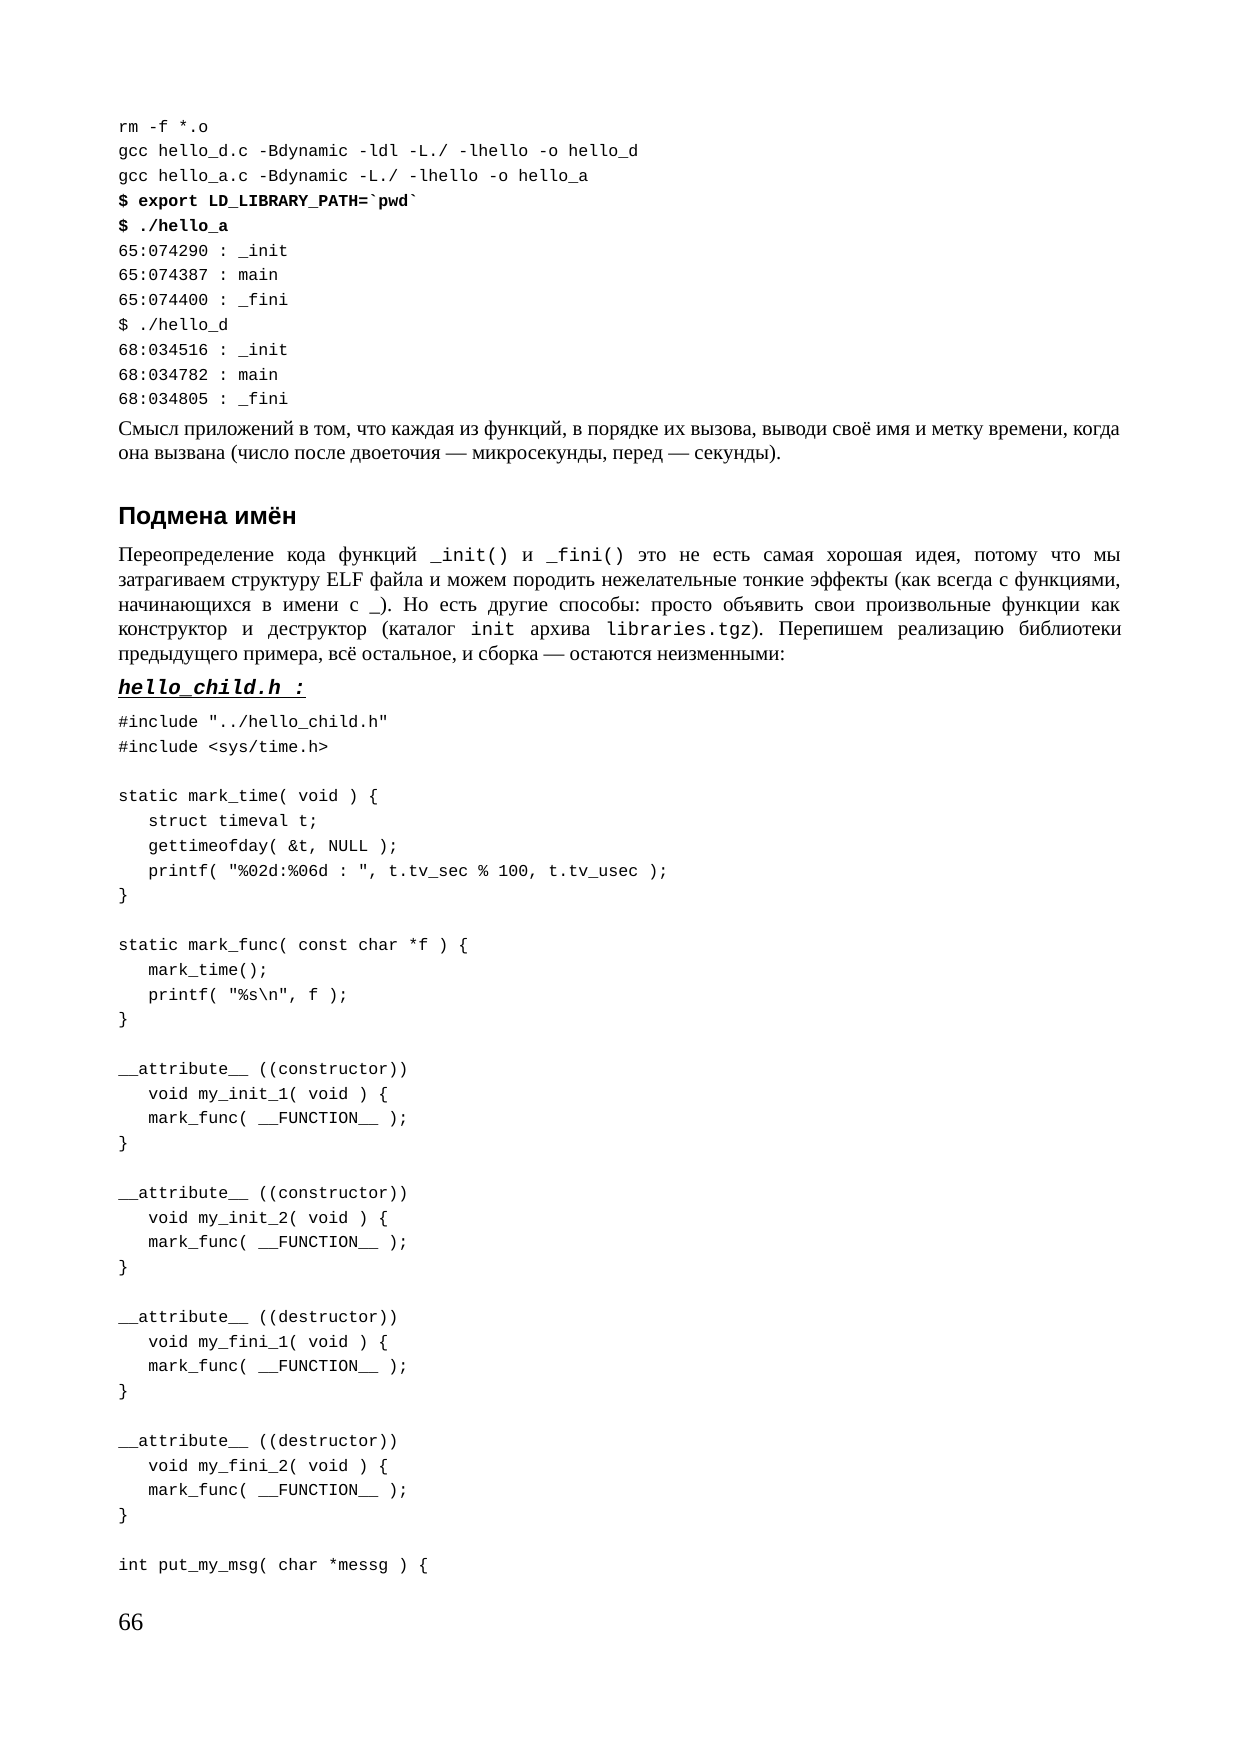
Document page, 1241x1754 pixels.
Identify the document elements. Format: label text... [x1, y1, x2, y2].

text 68:034805 : _fini [118, 391, 1122, 410]
text __attribute__ ((destructor)) [118, 1432, 1122, 1451]
text } [118, 1135, 1122, 1154]
text #include <sys/time.h> [118, 738, 1122, 757]
text static mark_func( const char *f ) { [118, 936, 1122, 955]
text mark_time(); [118, 961, 1122, 980]
text #include "../hello_child.h" [118, 713, 1122, 732]
text void my_fini_1( void ) { [118, 1333, 1122, 1352]
text } [118, 1011, 1122, 1030]
text __attribute__ ((constructor)) [118, 1184, 1122, 1203]
text mark_func( __FUNCTION__ ); [118, 1110, 1122, 1129]
text $ export LD_LIBRARY_PATH=`pwd` [118, 192, 1122, 211]
text static mark_time( void ) { [118, 788, 1122, 807]
text mark_func( __FUNCTION__ ); [118, 1234, 1122, 1253]
text } [118, 1383, 1122, 1402]
text int put_my_msg( char *messg ) { [118, 1556, 1122, 1575]
text mark_func( __FUNCTION__ ); [118, 1358, 1122, 1377]
text 65:074387 : main [118, 267, 1122, 286]
text Переопределение кода функций _init() и _fini() это не есть самая хорошая идея, потому что мы затрагиваем структуру ELF файла и можем породить нежелательные тонкие эффекты (как всегда с функциями, начинающихся в имени с _). Но есть другие способы: просто объявить свои произвольные функции как конструктор и деструктор (каталог init архива libraries.tgz). Перепишем реализацию библиотеки предыдущего примера, всё остальное, и сборка — остаются неизменными: [118, 542, 1122, 665]
text rm -f *.o [118, 118, 1122, 137]
text hello_child.h : [118, 677, 1122, 701]
text gcc hello_a.c -Bdynamic -L./ -lhello -o hello_a [118, 168, 1122, 187]
text __attribute__ ((constructor)) [118, 1060, 1122, 1079]
text __attribute__ ((destructor)) [118, 1308, 1122, 1327]
text } [118, 1507, 1122, 1526]
text 68:034782 : main [118, 366, 1122, 385]
text } [118, 1259, 1122, 1278]
text $ ./hello_a [118, 217, 1122, 236]
text 65:074290 : _init [118, 242, 1122, 261]
text mark_func( __FUNCTION__ ); [118, 1482, 1122, 1501]
text printf( "%s\n", f ); [118, 986, 1122, 1005]
text } [118, 887, 1122, 906]
text void my_init_1( void ) { [118, 1085, 1122, 1104]
subtitle Подмена имён [118, 501, 1122, 530]
text gcc hello_d.c -Bdynamic -ldl -L./ -lhello -o hello_d [118, 143, 1122, 162]
text void my_fini_2( void ) { [118, 1457, 1122, 1476]
text printf( "%02d:%06d : ", t.tv_sec % 100, t.tv_usec ); [118, 862, 1122, 881]
text $ ./hello_d [118, 316, 1122, 335]
text 68:034516 : _init [118, 341, 1122, 360]
text void my_init_2( void ) { [118, 1209, 1122, 1228]
text gettimeofday( &t, NULL ); [118, 837, 1122, 856]
text Смысл приложений в том, что каждая из функций, в порядке их вызова, выводи своё имя и метку времени, когда она вызвана (число после двоеточия — микросекунды, перед — секунды). [118, 416, 1122, 464]
text struct timeval t; [118, 812, 1122, 831]
text 65:074400 : _fini [118, 292, 1122, 311]
